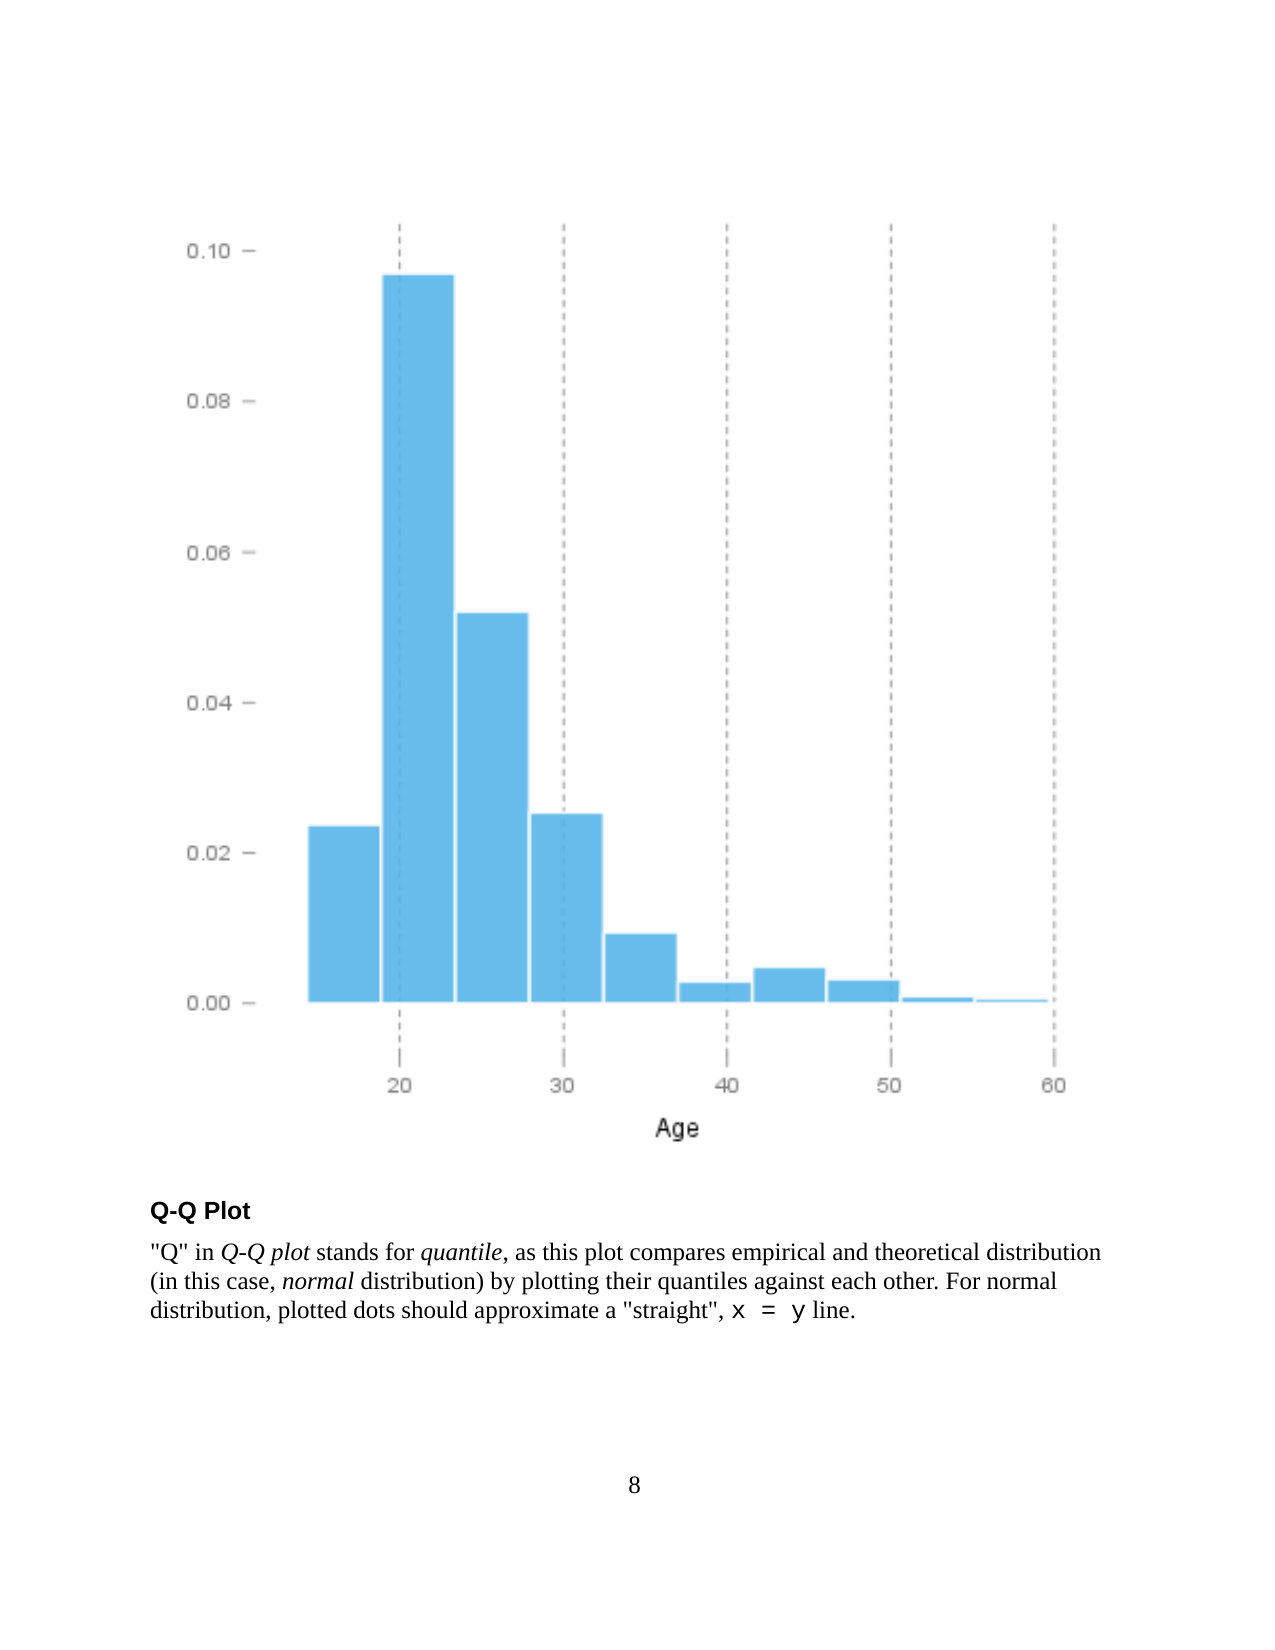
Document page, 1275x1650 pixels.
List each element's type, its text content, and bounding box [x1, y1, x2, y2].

text "Q" in Q-Q plot stands for quantile, as this plot compares empirical and theoretical distribution (in this case, normal distribution) by plotting their quantiles against each other. For normal distribution, plotted dots should approximate a "straight", x = y line. [150, 1237, 1125, 1326]
picture [150, 150, 1163, 1163]
subtitle Q-Q Plot [150, 1196, 1125, 1225]
